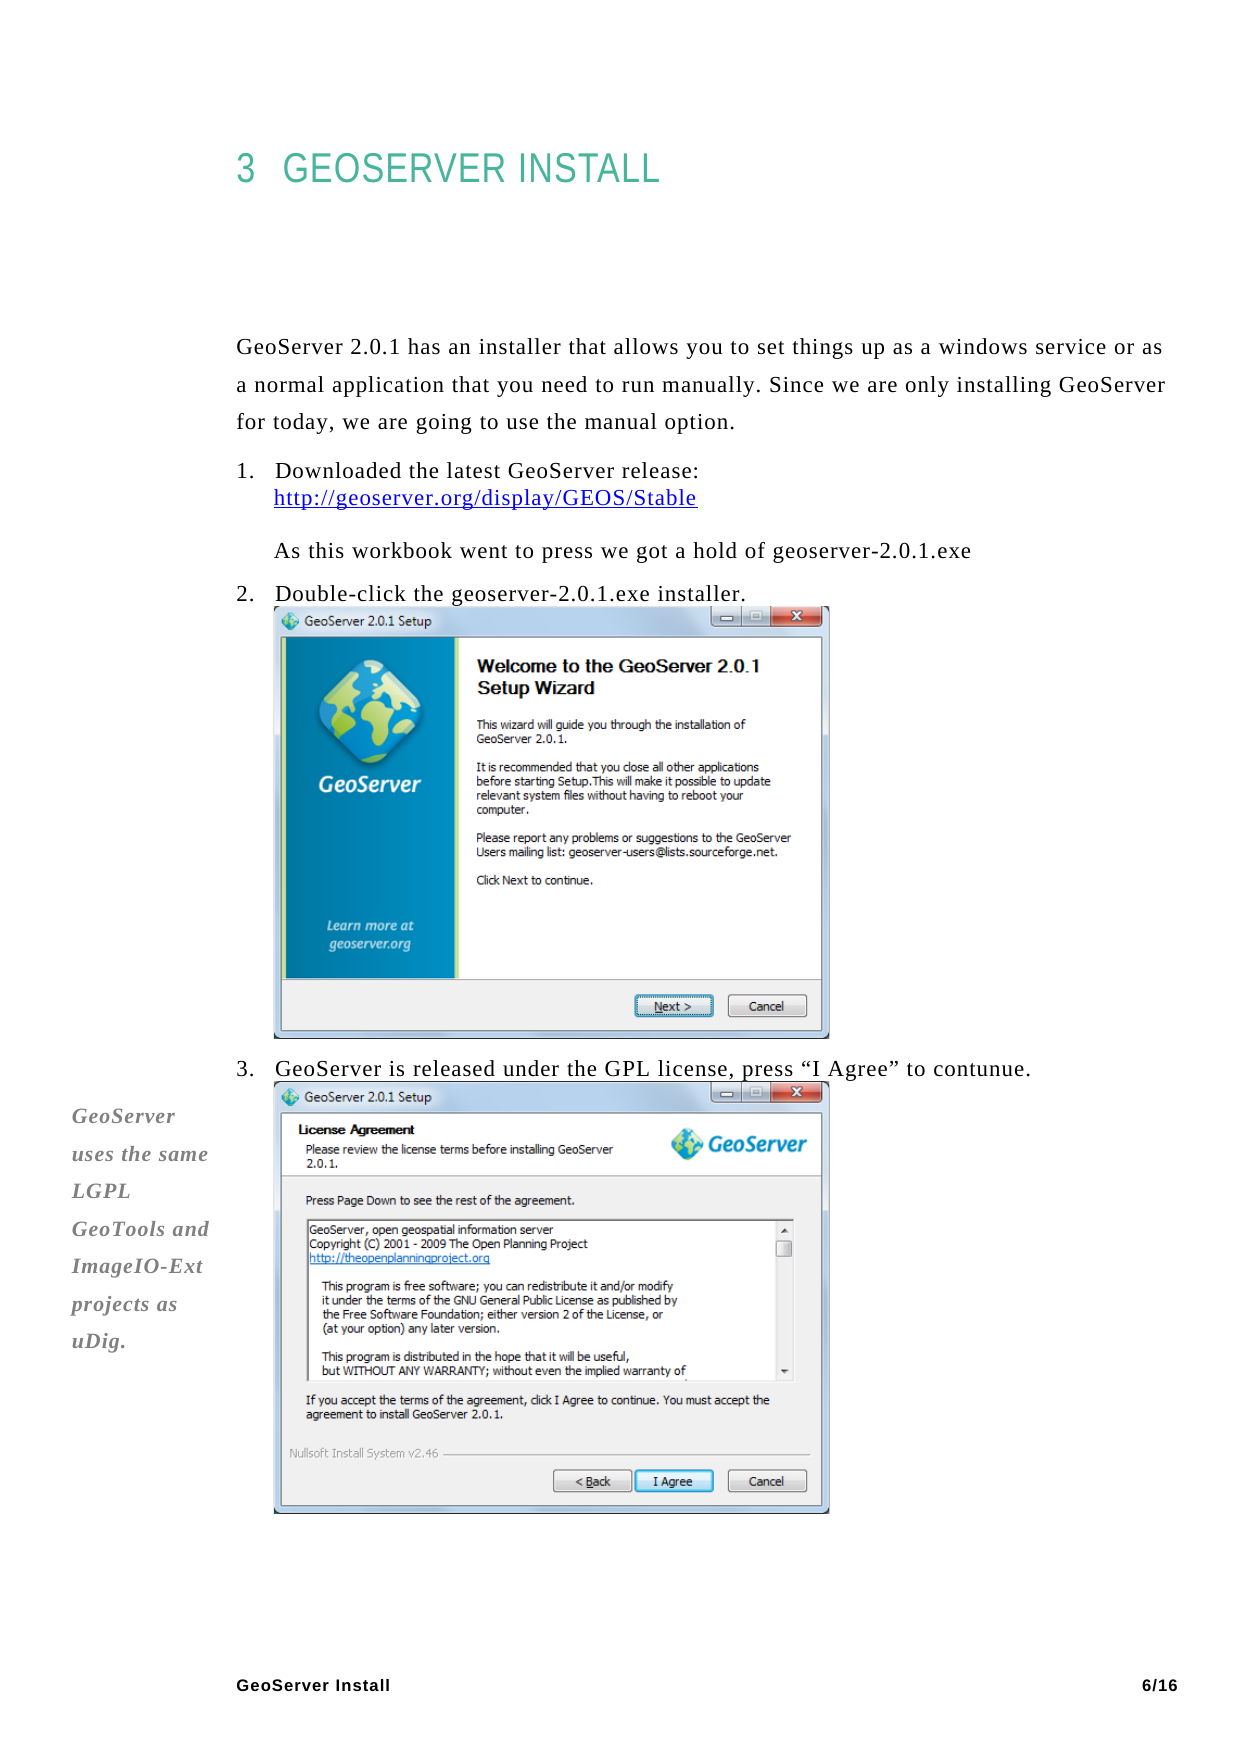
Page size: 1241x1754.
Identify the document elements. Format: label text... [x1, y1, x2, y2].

picture [273, 606, 830, 1039]
list Double-click the geoserver-2.0.1.exe installer. [236, 580, 1181, 606]
list GeoServer is released under the GPL license, press “I Agree” to contunue. [236, 1055, 1181, 1081]
text GeoServer 2.0.1 has an installer that allows you to set things up as a windows service or as a normal application that you need to run manually. Since we are only installing GeoServer for today, we are going to use the manual option. [236, 322, 1181, 435]
picture [273, 1081, 830, 1514]
list Downloaded the latest GeoServer release: http://geoserver.org/display/GEOS/Stable As this workbook went to press we got a hold of geoserver-2.0.1.exe [236, 458, 1181, 563]
subtitle GeoServer install [236, 143, 1181, 191]
list GeoServer uses the same LGPL GeoTools and ImageIO-Ext projects as uDig. [72, 1091, 218, 1354]
